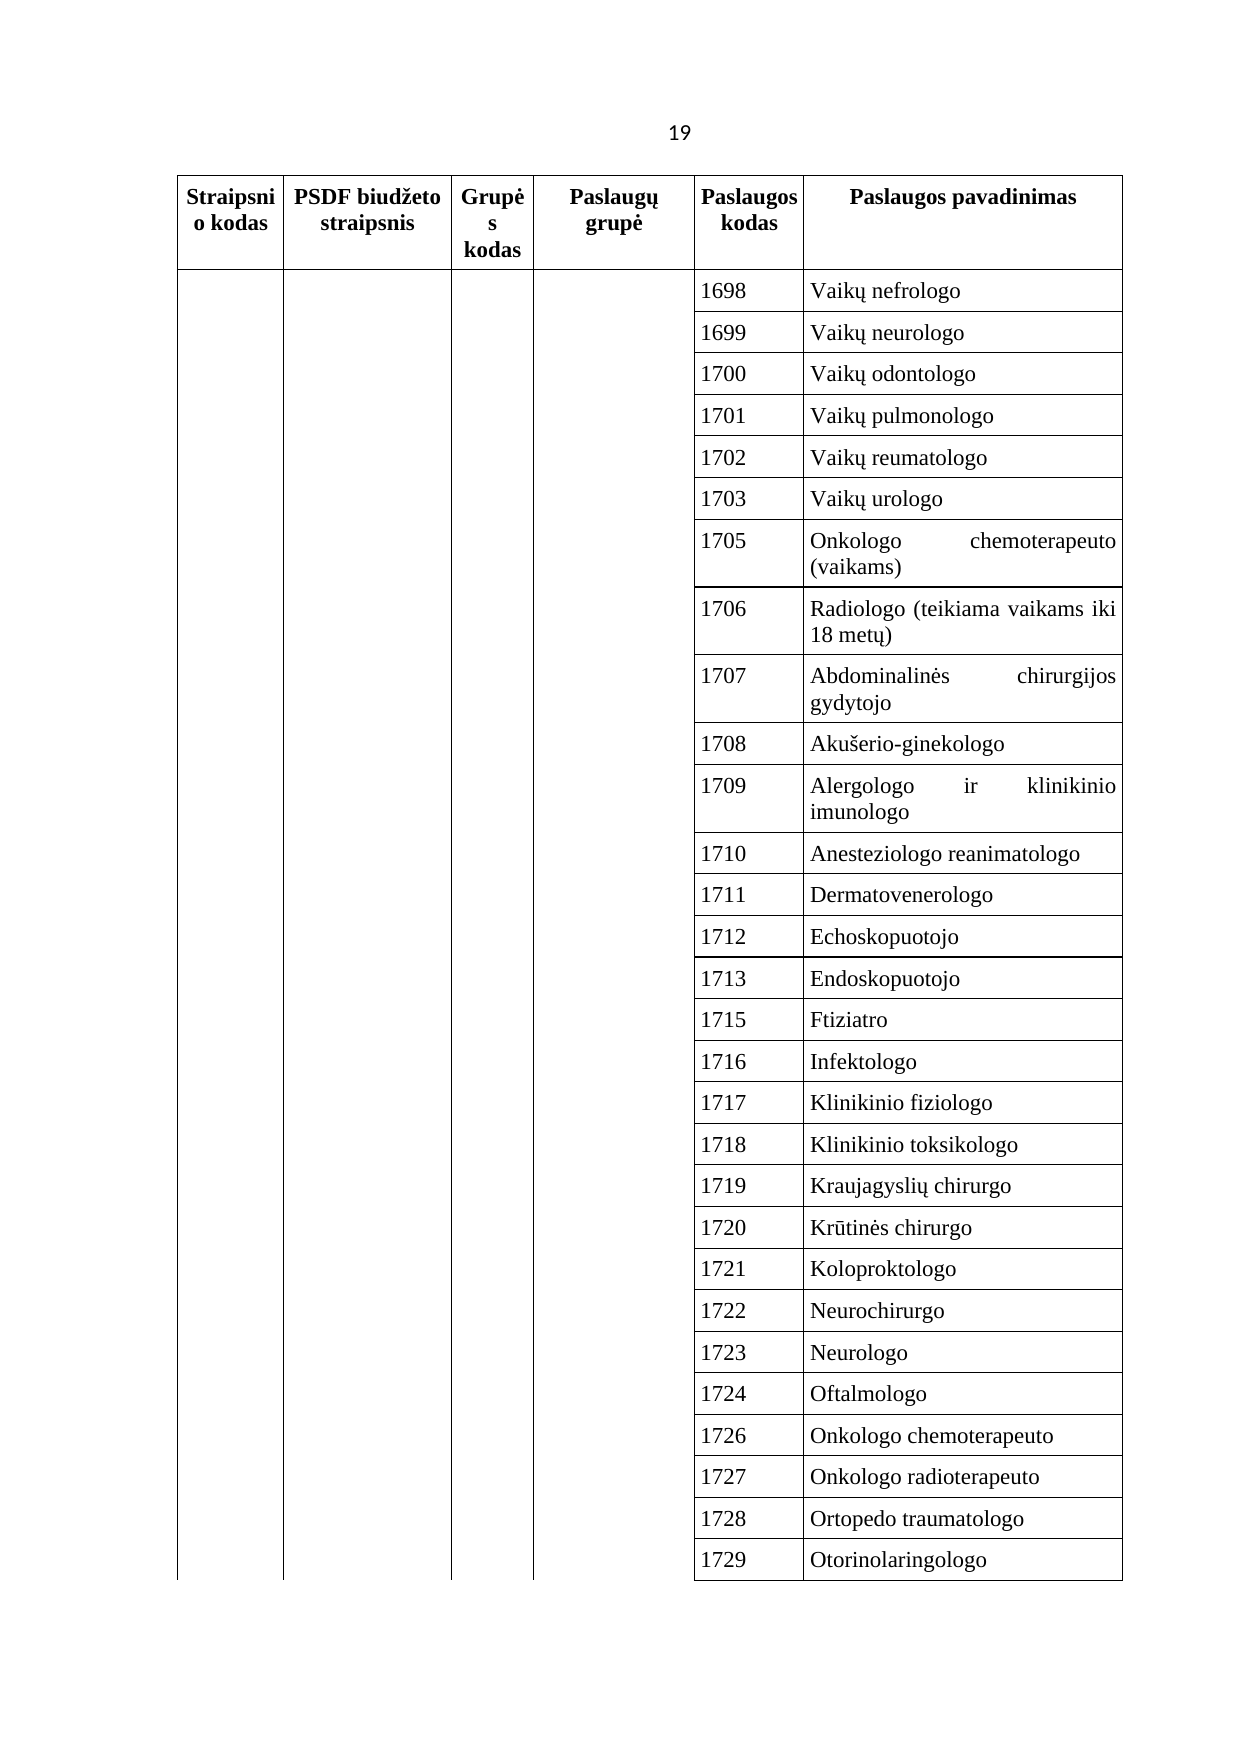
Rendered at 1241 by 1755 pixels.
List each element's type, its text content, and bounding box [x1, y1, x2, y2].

table_cell 1715 [695, 999, 803, 1039]
table_cell 1701 [695, 395, 803, 435]
table_cell Vaikų neurologo [804, 312, 1122, 352]
table_cell [534, 435, 694, 477]
table_cell 1718 [695, 1124, 803, 1164]
table_cell [178, 915, 283, 956]
table_cell [534, 1455, 694, 1497]
table_cell [284, 1455, 451, 1497]
table_cell [178, 1164, 283, 1206]
table_cell [452, 477, 533, 518]
table_cell [534, 394, 694, 435]
table_cell [534, 1248, 694, 1289]
table_cell [452, 1372, 533, 1414]
table_cell [452, 1414, 533, 1455]
table_header Grupės kodas [452, 176, 533, 269]
table_cell Neurochirurgo [804, 1290, 1122, 1331]
table_cell 1728 [695, 1498, 803, 1538]
table_cell [534, 915, 694, 956]
table_cell [534, 1164, 694, 1206]
table_cell [178, 956, 283, 998]
table_cell [284, 1497, 451, 1538]
table_cell Akušerio-ginekologo [804, 723, 1122, 764]
table_cell [178, 477, 283, 518]
table_cell [178, 435, 283, 477]
table_cell 1711 [695, 874, 803, 915]
table_cell Vaikų pulmonologo [804, 395, 1122, 435]
table_cell 1724 [695, 1373, 803, 1414]
table_cell [452, 1331, 533, 1372]
table_cell [284, 1040, 451, 1081]
table_cell [534, 956, 694, 998]
table_cell [178, 1248, 283, 1289]
table_cell 1699 [695, 312, 803, 352]
table_cell [534, 1538, 694, 1580]
table_cell [178, 519, 283, 586]
table_cell [284, 1289, 451, 1331]
table_cell 1712 [695, 916, 803, 956]
table_cell [178, 998, 283, 1039]
table_cell [452, 832, 533, 873]
table_cell Ortopedo traumatologo [804, 1498, 1122, 1538]
table_cell [284, 394, 451, 435]
table_cell [534, 1372, 694, 1414]
table_cell [534, 352, 694, 394]
table_cell [178, 873, 283, 915]
table_cell [534, 1081, 694, 1123]
table_cell Klinikinio toksikologo [804, 1124, 1122, 1164]
table_cell [178, 270, 283, 311]
table_cell [178, 1372, 283, 1414]
table_cell [452, 1040, 533, 1081]
table_cell [284, 435, 451, 477]
table_cell [452, 1289, 533, 1331]
table_cell Oftalmologo [804, 1373, 1122, 1414]
table_cell 1700 [695, 353, 803, 394]
table_cell [178, 1497, 283, 1538]
table_cell [534, 1040, 694, 1081]
table_cell Radiologo (teikiama vaikams iki 18 metų) [804, 588, 1122, 654]
table_cell [534, 1414, 694, 1455]
table_cell 1720 [695, 1207, 803, 1247]
table_cell [284, 1164, 451, 1206]
table_cell Krūtinės chirurgo [804, 1207, 1122, 1247]
table_cell Abdominalinės chirurgijos gydytojo [804, 655, 1122, 722]
table_cell [284, 1248, 451, 1289]
table_cell 1709 [695, 765, 803, 832]
table_cell Dermatovenerologo [804, 874, 1122, 915]
table_cell [452, 352, 533, 394]
table_cell [452, 654, 533, 722]
table_cell [534, 1497, 694, 1538]
table_cell [178, 586, 283, 654]
table_cell [284, 832, 451, 873]
table_cell [452, 956, 533, 998]
table_cell 1727 [695, 1456, 803, 1497]
table_cell [534, 1289, 694, 1331]
table_cell [534, 998, 694, 1039]
table_cell 1703 [695, 478, 803, 518]
table_cell Vaikų reumatologo [804, 436, 1122, 477]
table_cell [452, 1123, 533, 1164]
table_cell [452, 435, 533, 477]
table_cell [534, 1331, 694, 1372]
table_cell [284, 1123, 451, 1164]
table_cell Kraujagyslių chirurgo [804, 1165, 1122, 1206]
table_cell [452, 1497, 533, 1538]
table_cell [534, 586, 694, 654]
table_cell [178, 1289, 283, 1331]
table_cell 1698 [695, 270, 803, 311]
table_cell [534, 519, 694, 586]
table_cell [178, 394, 283, 435]
table_cell [284, 352, 451, 394]
table_cell [284, 722, 451, 764]
table_cell [284, 1538, 451, 1580]
table_cell [534, 1206, 694, 1247]
table_header Paslaugos kodas [695, 176, 803, 269]
table_cell [284, 998, 451, 1039]
table_cell 1713 [695, 958, 803, 998]
table_cell [284, 1372, 451, 1414]
table_cell Vaikų odontologo [804, 353, 1122, 394]
table_cell 1702 [695, 436, 803, 477]
table_cell 1719 [695, 1165, 803, 1206]
table_cell [284, 270, 451, 311]
table_cell 1729 [695, 1539, 803, 1580]
table_cell Infektologo [804, 1041, 1122, 1081]
table_cell 1706 [695, 588, 803, 654]
table_cell [534, 270, 694, 311]
table_cell Alergologo ir klinikinio imunologo [804, 765, 1122, 832]
table_cell 1726 [695, 1415, 803, 1455]
table_cell [284, 311, 451, 352]
table_cell [534, 764, 694, 832]
table_cell [284, 915, 451, 956]
table_cell 1716 [695, 1041, 803, 1081]
table_cell [452, 270, 533, 311]
table_cell 1723 [695, 1332, 803, 1372]
table_cell 1710 [695, 833, 803, 873]
table_cell [534, 654, 694, 722]
table_cell 1722 [695, 1290, 803, 1331]
table_cell [534, 722, 694, 764]
table_cell Onkologo chemoterapeuto (vaikams) [804, 520, 1122, 586]
table_cell [534, 832, 694, 873]
table_cell [452, 1248, 533, 1289]
table_cell Anesteziologo reanimatologo [804, 833, 1122, 873]
table_cell Otorinolaringologo [804, 1539, 1122, 1580]
table_cell [284, 1414, 451, 1455]
table_cell [178, 1538, 283, 1580]
table_cell [178, 1455, 283, 1497]
table_cell [178, 1081, 283, 1123]
table_cell [452, 915, 533, 956]
table_cell [284, 1331, 451, 1372]
table_cell Vaikų nefrologo [804, 270, 1122, 311]
table_cell [178, 1123, 283, 1164]
table_cell Onkologo chemoterapeuto [804, 1415, 1122, 1455]
table_cell [452, 1206, 533, 1247]
table_cell [284, 764, 451, 832]
table_cell [284, 477, 451, 518]
table_cell [284, 873, 451, 915]
table_cell [284, 956, 451, 998]
table_cell 1721 [695, 1249, 803, 1289]
table_cell [452, 873, 533, 915]
table_cell [178, 1414, 283, 1455]
table_cell 1705 [695, 520, 803, 586]
table_cell [452, 586, 533, 654]
table_cell [452, 519, 533, 586]
table_cell [452, 1164, 533, 1206]
table_cell [178, 352, 283, 394]
table_cell [452, 764, 533, 832]
table_cell [452, 394, 533, 435]
table_cell 1717 [695, 1082, 803, 1123]
table_cell Vaikų urologo [804, 478, 1122, 518]
table_cell Neurologo [804, 1332, 1122, 1372]
table_cell [178, 1331, 283, 1372]
table_header Paslaugų grupė [534, 176, 694, 269]
table_cell [452, 1081, 533, 1123]
table_cell [284, 519, 451, 586]
table_cell [178, 311, 283, 352]
table_cell Klinikinio fiziologo [804, 1082, 1122, 1123]
table_cell 1707 [695, 655, 803, 722]
table_cell [534, 873, 694, 915]
table_header PSDF biudžeto straipsnis [284, 176, 451, 269]
table_cell [178, 764, 283, 832]
table_cell [284, 654, 451, 722]
table_cell Ftiziatro [804, 999, 1122, 1039]
table_cell [178, 1040, 283, 1081]
table_cell [452, 1455, 533, 1497]
table_cell Echoskopuotojo [804, 916, 1122, 956]
table_cell [284, 586, 451, 654]
table_cell [178, 654, 283, 722]
table_cell [452, 311, 533, 352]
table_cell 1708 [695, 723, 803, 764]
table_cell Endoskopuotojo [804, 958, 1122, 998]
table_cell [534, 311, 694, 352]
table_header Paslaugos pavadinimas [804, 176, 1122, 269]
table_cell [452, 998, 533, 1039]
table_cell [534, 1123, 694, 1164]
table_cell [178, 832, 283, 873]
table_cell Onkologo radioterapeuto [804, 1456, 1122, 1497]
table_header Straipsnio kodas [178, 176, 283, 269]
table_cell Koloproktologo [804, 1249, 1122, 1289]
table_cell [178, 722, 283, 764]
table_cell [452, 1538, 533, 1580]
table_cell [534, 477, 694, 518]
table_cell [284, 1206, 451, 1247]
table_cell [284, 1081, 451, 1123]
table_cell [452, 722, 533, 764]
table_cell [178, 1206, 283, 1247]
